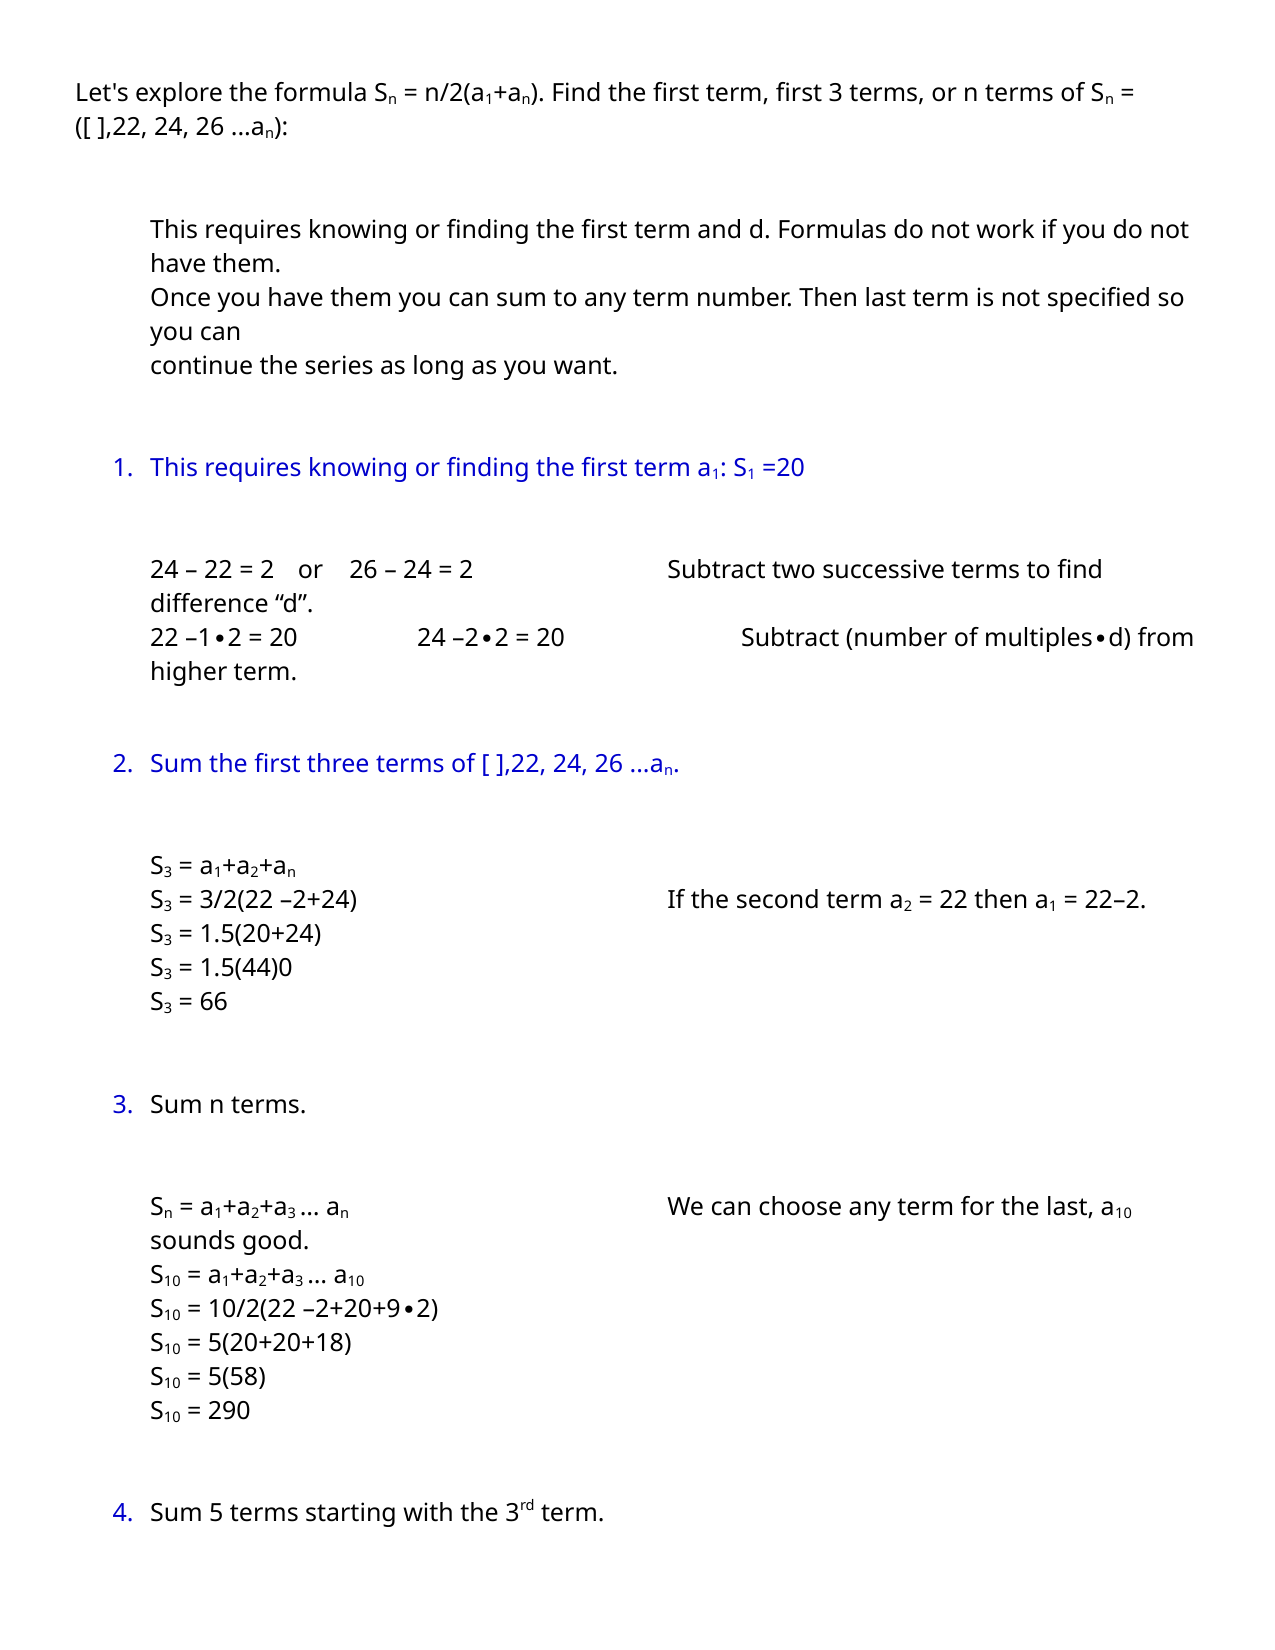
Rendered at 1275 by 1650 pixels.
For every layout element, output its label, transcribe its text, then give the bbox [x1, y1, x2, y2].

text Let's explore the formula Sn = n/2(a1+an). Find the first term, first 3 terms, or n terms of Sn = ([ ],22, 24, 26 ...an): [75, 75, 1200, 143]
list S10 = 290 [112, 1393, 1200, 1427]
list S10 = a1+a2+a3 … a10 [112, 1257, 1200, 1291]
list 24 – 22 = 2 or 26 – 24 = 2 Subtract two successive terms to find difference “d”. [112, 552, 1200, 620]
list Sum n terms. [112, 1086, 1200, 1120]
list S10 = 5(58) [112, 1359, 1200, 1393]
list This requires knowing or finding the first term a1: S1 =20 [112, 450, 1200, 484]
list Once you have them you can sum to any term number. Then last term is not specified so you can [112, 279, 1200, 347]
list This requires knowing or finding the first term and d. Formulas do not work if you do not have them. [112, 211, 1200, 279]
list continue the series as long as you want. [112, 347, 1200, 382]
list 22 –1∙2 = 20 24 –2∙2 = 20 Subtract (number of multiples∙d) from higher term. [112, 620, 1200, 688]
list S3 = 1.5(20+24) [112, 916, 1200, 950]
list Sum 5 terms starting with the 3rd term. [112, 1495, 1200, 1529]
list S3 = 66 [112, 984, 1200, 1018]
list S10 = 10/2(22 –2+20+9∙2) [112, 1291, 1200, 1325]
list Sum the first three terms of [ ],22, 24, 26 ...an. [112, 746, 1200, 780]
list Sn = a1+a2+a3 … an We can choose any term for the last, a10 sounds good. [112, 1188, 1200, 1257]
list S10 = 5(20+20+18) [112, 1325, 1200, 1359]
list S3 = 3/2(22 –2+24) If the second term a2 = 22 then a1 = 22–2. [112, 882, 1200, 916]
list S3 = a1+a2+an [112, 848, 1200, 882]
list S3 = 1.5(44)0 [112, 950, 1200, 984]
